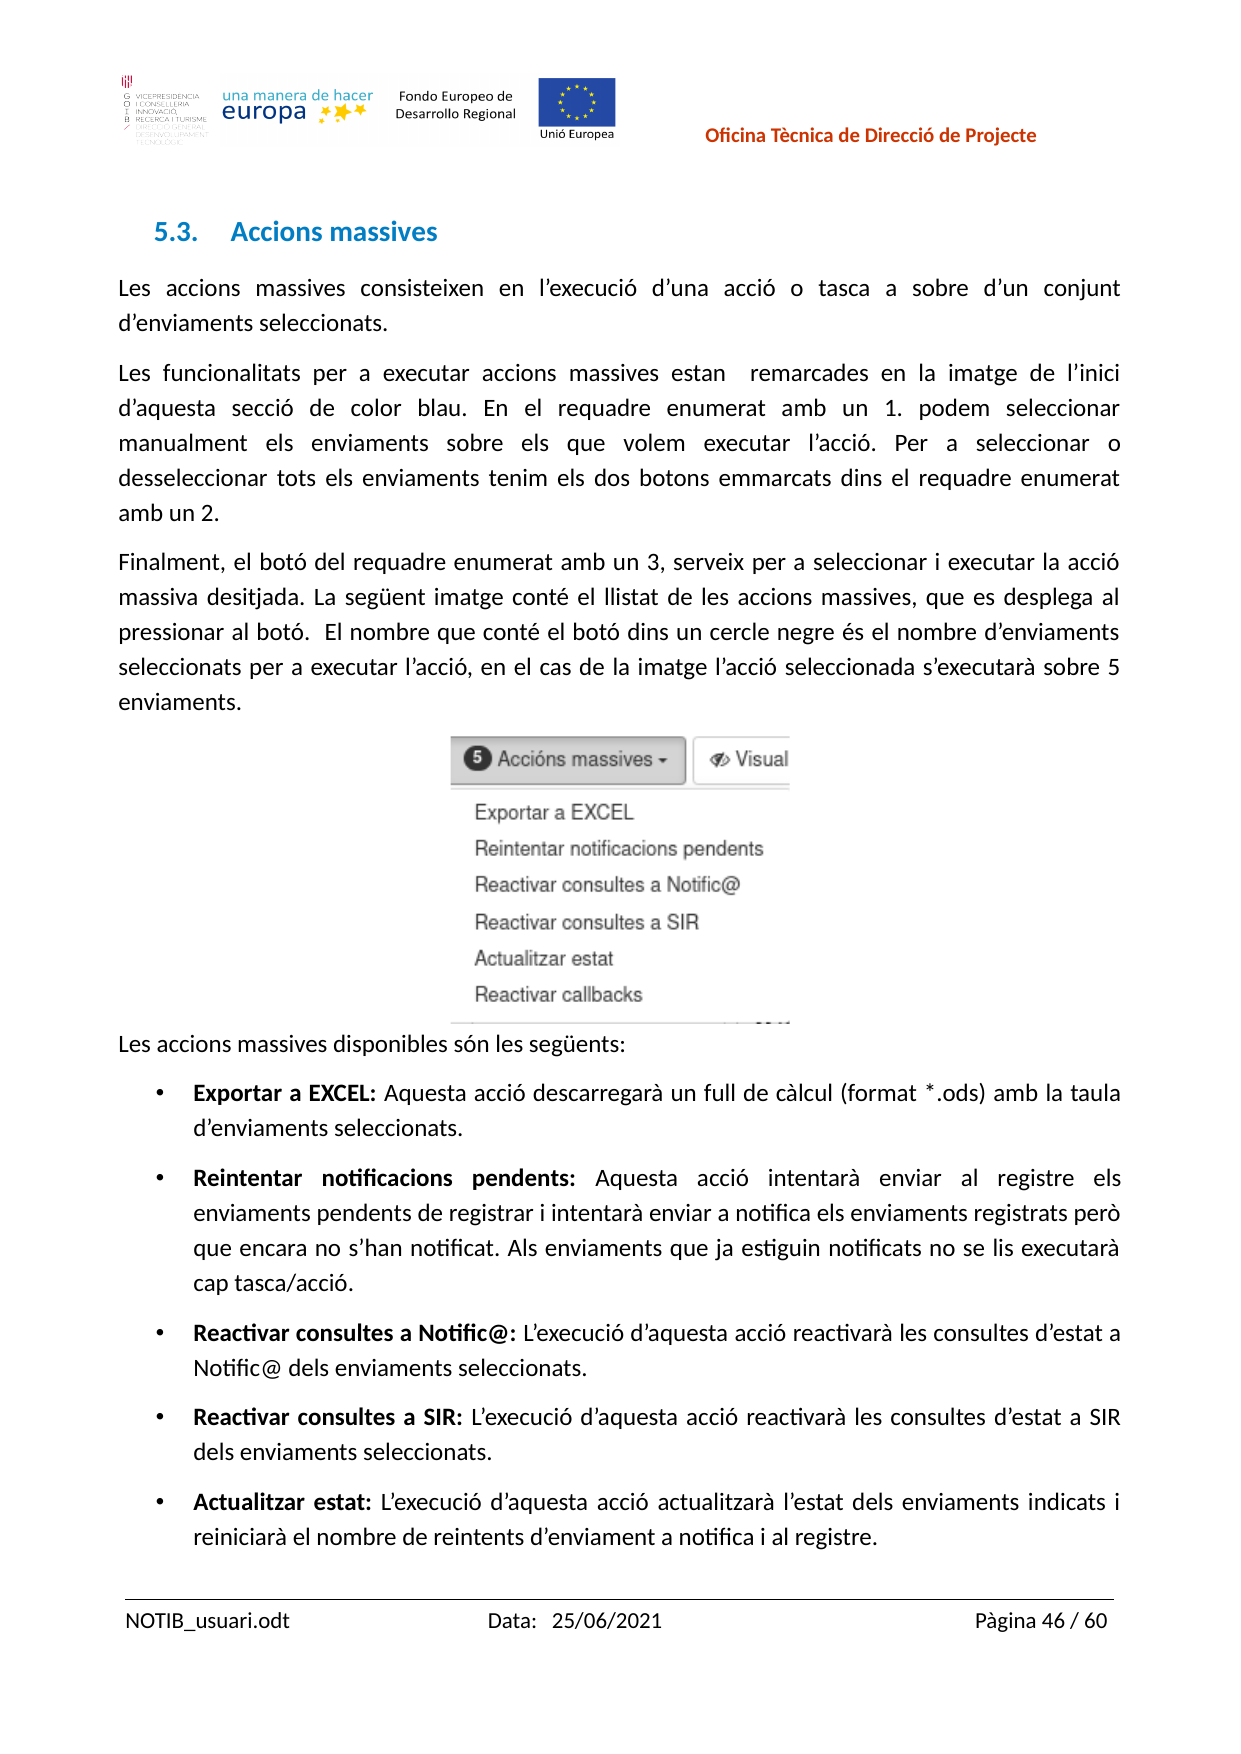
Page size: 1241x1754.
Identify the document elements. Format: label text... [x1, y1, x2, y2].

list Actualitzar estat: L’execució d’aquesta acció actualitzarà l’estat dels enviaments indicats i reiniciarà el nombre de reintents d’enviament a notifica i al registre. [156, 1486, 1122, 1551]
text Les accions massives disponibles són les següents: [118, 1024, 1122, 1058]
text Les funcionalitats per a executar accions massives estan remarcades en la imatge de l’inici d’aquesta secció de color blau. En el requadre enumerat amb un 1. podem seleccionar manualment els enviaments sobre els que volem executar l’acció. Per a seleccionar o desseleccionar tots els enviaments tenim els dos botons emmarcats dins el requadre enumerat amb un 2. [118, 357, 1122, 527]
text Finalment, el botó del requadre enumerat amb un 3, serveix per a seleccionar i executar la acció massiva desitjada. La següent imatge conté el llistat de les accions massives, que es desplega al pressionar al botó. El nombre que conté el botó dins un cercle negre és el nombre d’enviaments seleccionats per a executar l’acció, en el cas de la imatge l’acció seleccionada s’executarà sobre 5 enviaments. [118, 546, 1122, 717]
picture [450, 736, 790, 1024]
picture [219, 73, 621, 147]
picture [118, 73, 213, 147]
list Reintentar notificacions pendents: Aquesta acció intentarà enviar al registre els enviaments pendents de registrar i intentarà enviar a notifica els enviaments registrats però que encara no s’han notificat. Als enviaments que ja estiguin notificats no se lis executarà cap tasca/acció. [156, 1162, 1122, 1298]
text Les accions massives consisteixen en l’execució d’una acció o tasca a sobre d’un conjunt d’enviaments seleccionats. [118, 272, 1122, 338]
subtitle Accions massives [153, 213, 1122, 249]
list Reactivar consultes a Notific@: L’execució d’aquesta acció reactivarà les consultes d’estat a Notific@ dels enviaments seleccionats. [156, 1317, 1122, 1382]
list Reactivar consultes a SIR: L’execució d’aquesta acció reactivarà les consultes d’estat a SIR dels enviaments seleccionats. [156, 1401, 1122, 1467]
list Exportar a EXCEL: Aquesta acció descarregarà un full de càlcul (format *.ods) amb la taula d’enviaments seleccionats. [156, 1077, 1122, 1143]
